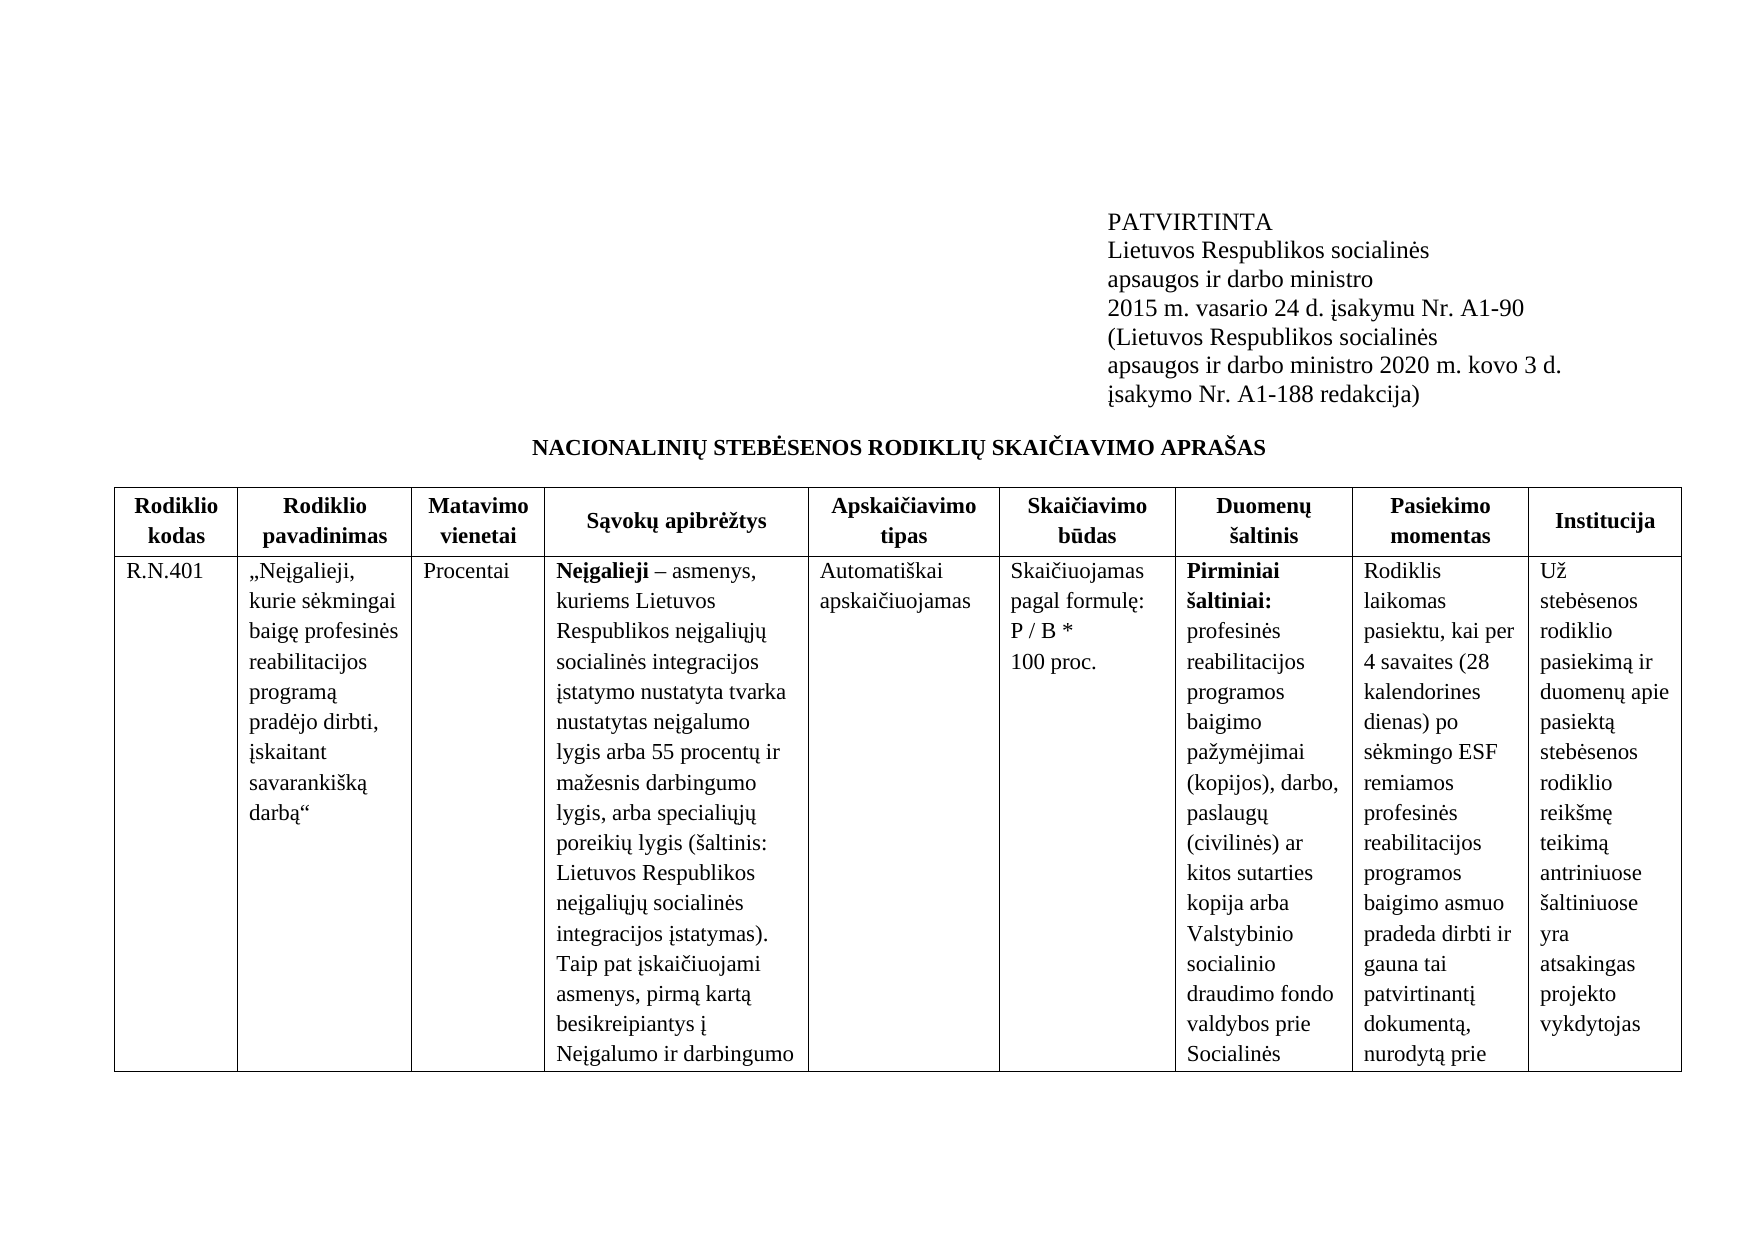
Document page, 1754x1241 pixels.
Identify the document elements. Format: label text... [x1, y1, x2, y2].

table_cell Už stebėsenos rodiklio pasiekimą ir duomenų apie pasiektą stebėsenos rodiklio reikšmę teikimą antriniuose šaltiniuose yra atsakingas projekto vykdytojas [1529, 557, 1681, 1071]
text NACIONALINIŲ STEBĖSENOS RODIKLIŲ SKAIČIAVIMO APRAŠAS [103, 434, 1695, 461]
table_header Pasiekimo momentas [1353, 488, 1528, 556]
table_header Rodiklio pavadinimas [238, 488, 411, 556]
table_header Matavimo vienetai [412, 488, 544, 556]
table_cell Neįgalieji – asmenys, kuriems Lietuvos Respublikos neįgaliųjų socialinės integracijos įstatymo nustatyta tvarka nustatytas neįgalumo lygis arba 55 procentų ir mažesnis darbingumo lygis, arba specialiųjų poreikių lygis (šaltinis: Lietuvos Respublikos neįgaliųjų socialinės integracijos įstatymas). Taip pat įskaičiuojami asmenys, pirmą kartą besikreipiantys į Neįgalumo ir darbingumo [545, 557, 808, 1071]
text Lietuvos Respublikos socialinės [1107, 235, 1695, 264]
text apsaugos ir darbo ministro [1107, 264, 1695, 293]
table_cell Rodiklis laikomas pasiektu, kai per 4 savaites (28 kalendorines dienas) po sėkmingo ESF remiamos profesinės reabilitacijos programos baigimo asmuo pradeda dirbti ir gauna tai patvirtinantį dokumentą, nurodytą prie [1353, 557, 1528, 1071]
table_cell R.N.401 [115, 557, 237, 1071]
table_cell Automatiškai apskaičiuojamas [809, 557, 999, 1071]
table_header Rodiklio kodas [115, 488, 237, 556]
table_header Skaičiavimo būdas [1000, 488, 1175, 556]
table_cell „Neįgalieji, kurie sėkmingai baigę profesinės reabilitacijos programą pradėjo dirbti, įskaitant savarankišką darbą“ [238, 557, 411, 1071]
table_header Institucija [1529, 488, 1681, 556]
table_header Apskaičiavimo tipas [809, 488, 999, 556]
text 2015 m. vasario 24 d. įsakymu Nr. A1-90 [1107, 293, 1695, 322]
table_cell Pirminiai šaltiniai: profesinės reabilitacijos programos baigimo pažymėjimai (kopijos), darbo, paslaugų (civilinės) ar kitos sutarties kopija arba Valstybinio socialinio draudimo fondo valdybos prie Socialinės [1176, 557, 1352, 1071]
table_header Sąvokų apibrėžtys [545, 488, 808, 556]
table_cell Procentai [412, 557, 544, 1071]
text (Lietuvos Respublikos socialinės [1107, 322, 1695, 350]
text įsakymo Nr. A1-188 redakcija) [1107, 379, 1695, 408]
text PATVIRTINTA [1107, 207, 1695, 235]
text apsaugos ir darbo ministro 2020 m. kovo 3 d. [1107, 350, 1695, 379]
table_header Duomenų šaltinis [1176, 488, 1352, 556]
table_cell Skaičiuojamas pagal formulę: P / B * 100 proc. [1000, 557, 1175, 1071]
